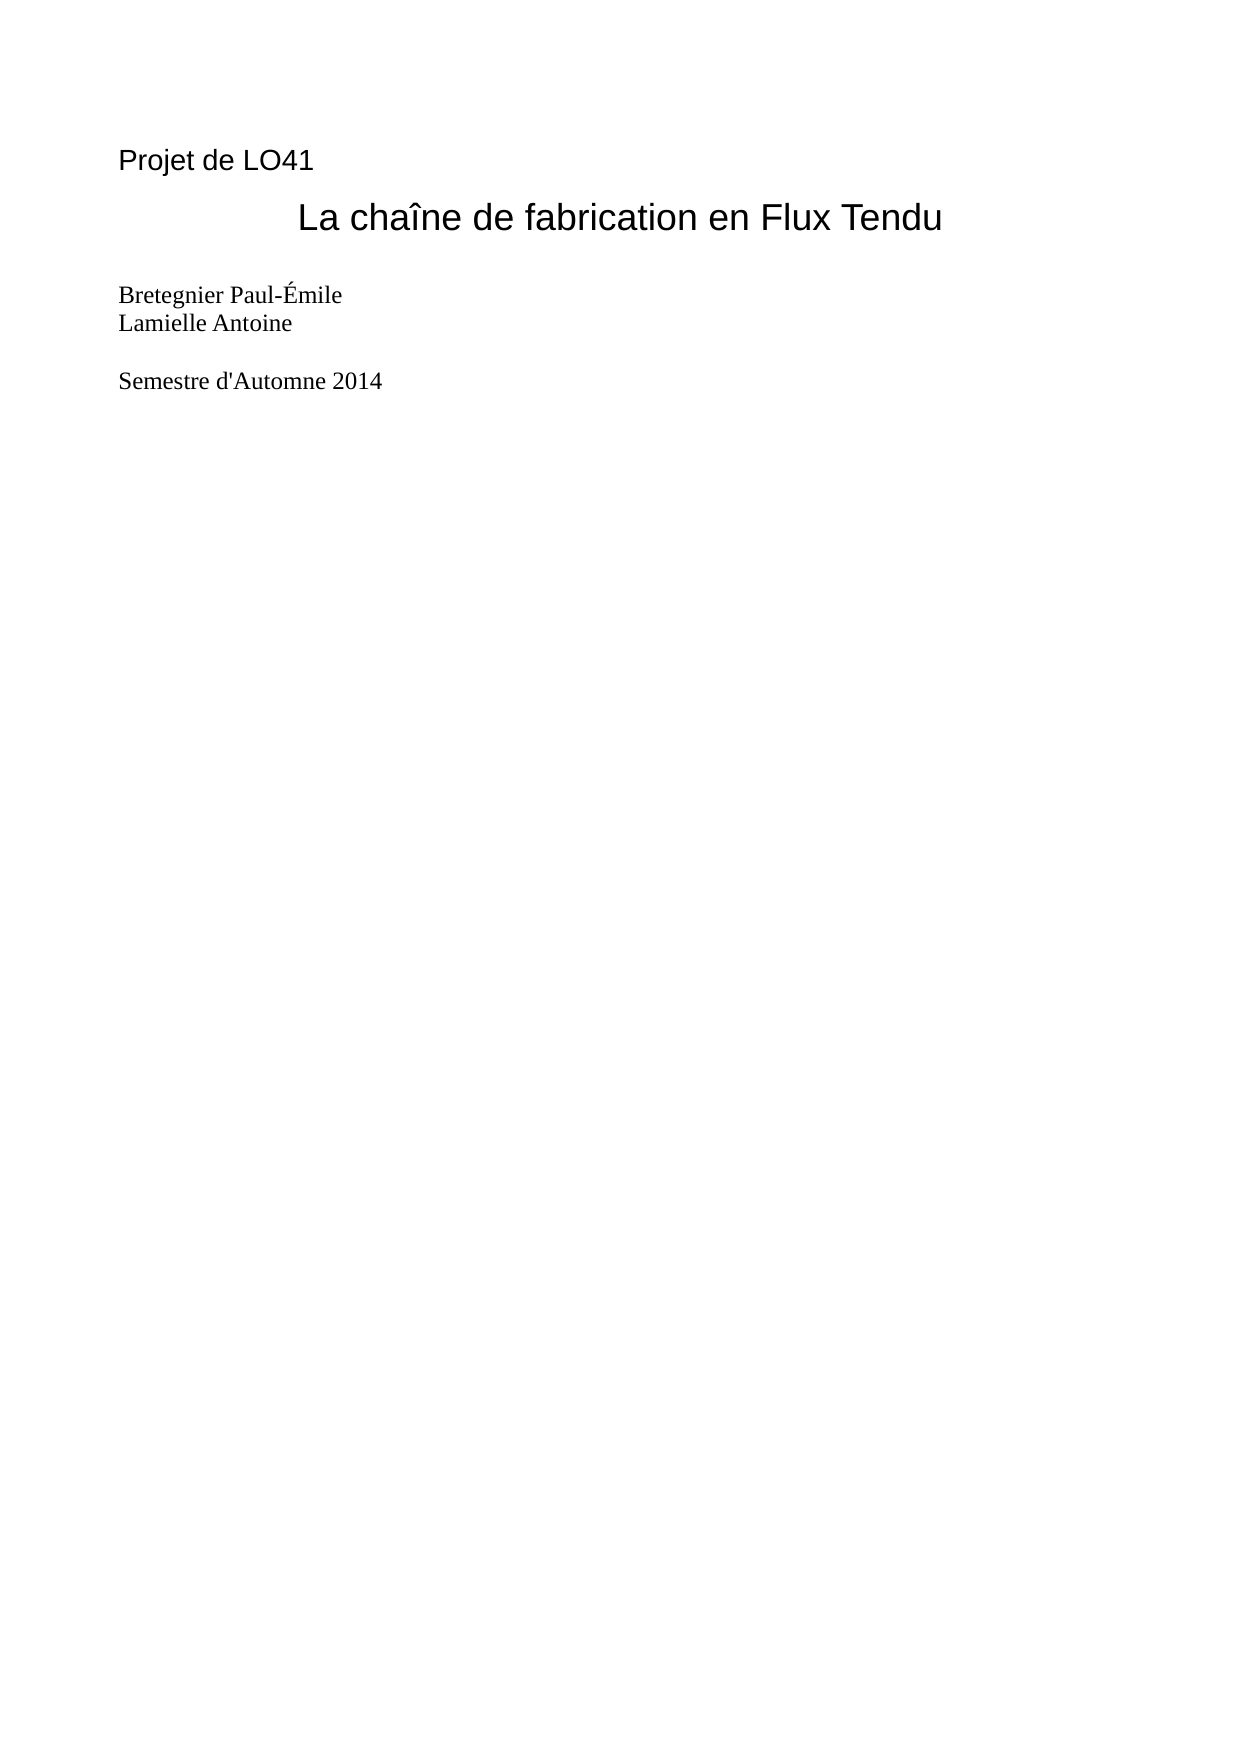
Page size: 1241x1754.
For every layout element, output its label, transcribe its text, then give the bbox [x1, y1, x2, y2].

subtitle Projet de LO41 [118, 143, 1122, 177]
text Semestre d'Automne 2014 [118, 366, 1122, 395]
subtitle La chaîne de fabrication en Flux Tendu [118, 195, 1122, 238]
text Lamielle Antoine [118, 308, 1122, 337]
text Bretegnier Paul-Émile [118, 280, 1122, 308]
